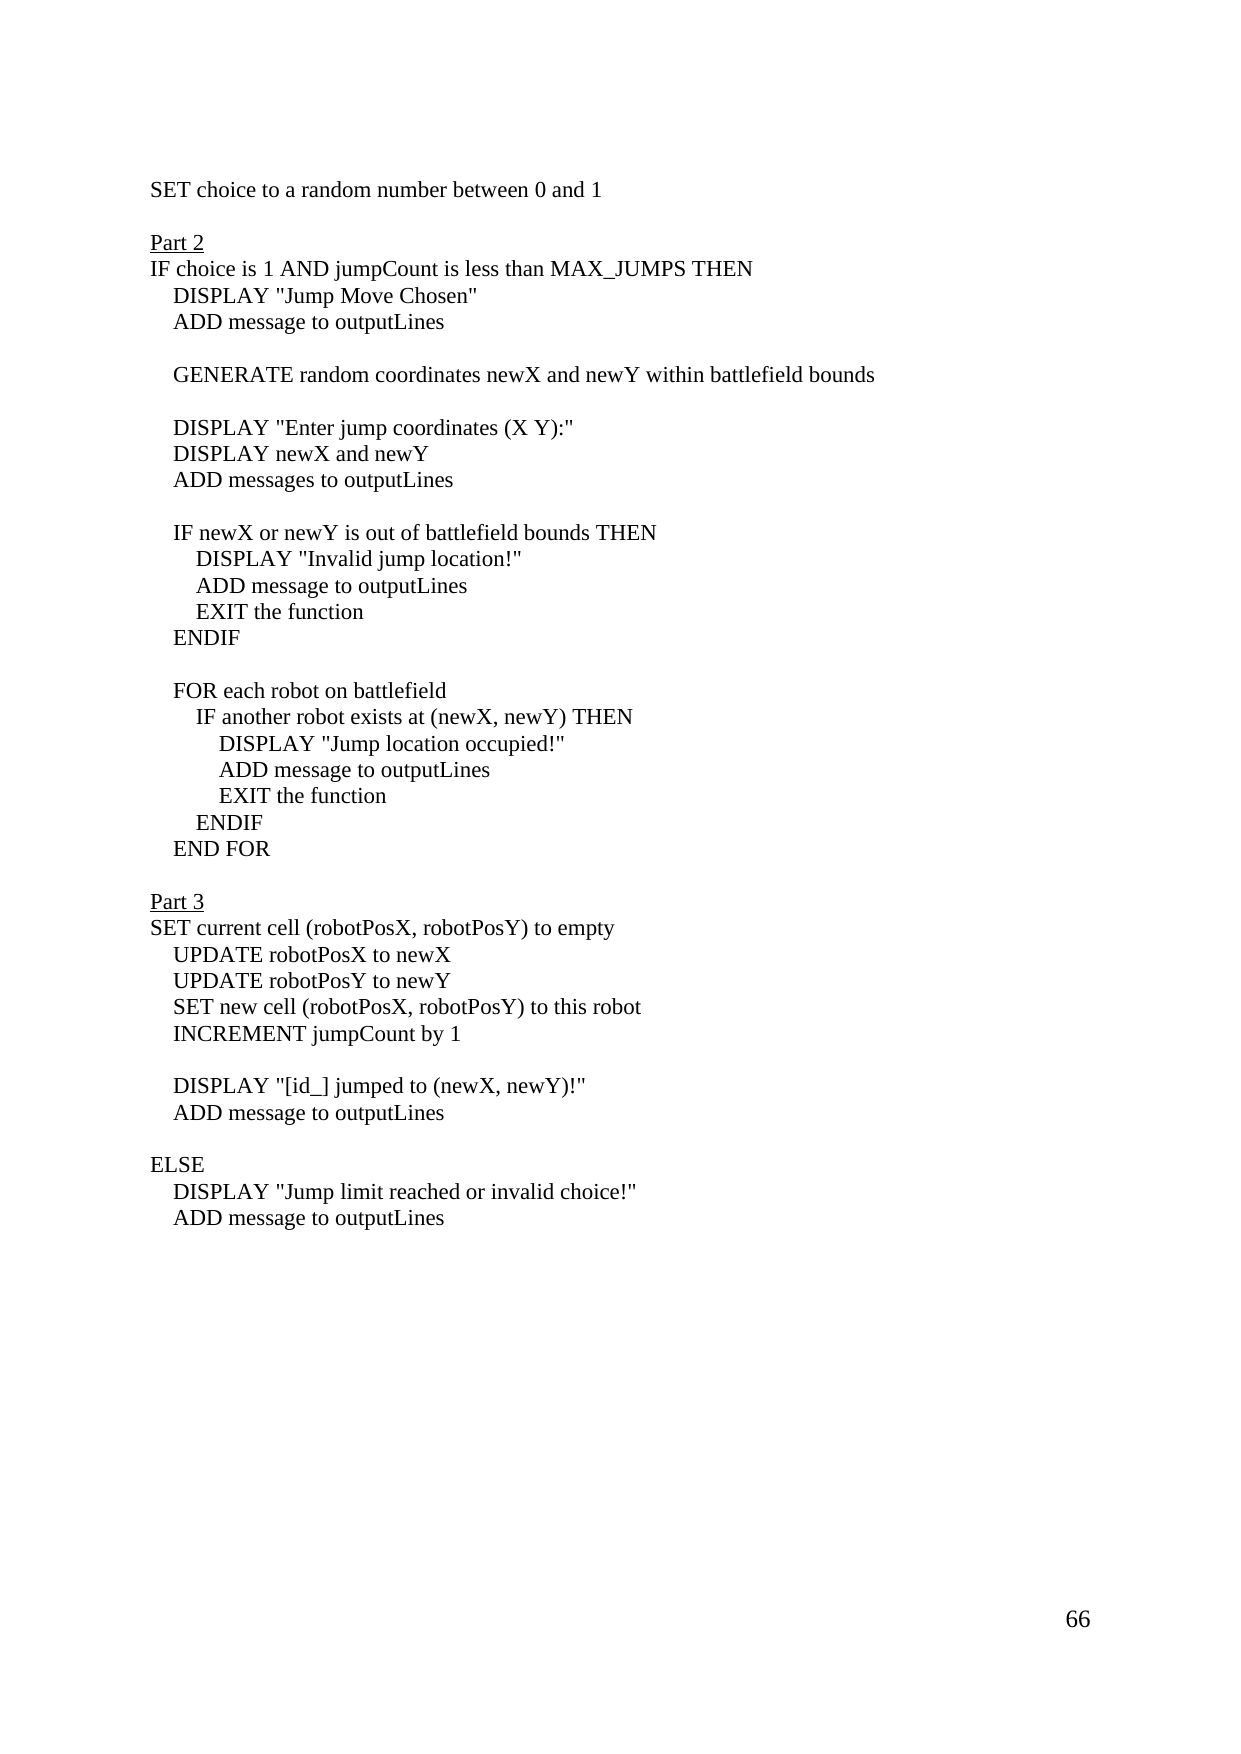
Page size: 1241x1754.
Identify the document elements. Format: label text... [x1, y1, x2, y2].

text SET choice to a random number between 0 and 1 [150, 176, 1090, 203]
text DISPLAY "Jump location occupied!" [150, 730, 1090, 756]
text UPDATE robotPosY to newY [150, 967, 1090, 993]
text SET new cell (robotPosX, robotPosY) to this robot [150, 993, 1090, 1020]
text ADD message to outputLines [150, 1099, 1090, 1125]
text Part 3 [150, 888, 1090, 914]
text ENDIF [150, 624, 1090, 651]
text ADD message to outputLines [150, 572, 1090, 598]
text DISPLAY newX and newY [150, 440, 1090, 466]
text Part 2 [150, 229, 1090, 255]
text IF newX or newY is out of battlefield bounds THEN [150, 519, 1090, 545]
text FOR each robot on battlefield [150, 677, 1090, 703]
text IF another robot exists at (newX, newY) THEN [150, 703, 1090, 730]
text UPDATE robotPosX to newX [150, 941, 1090, 967]
text END FOR [150, 835, 1090, 862]
text GENERATE random coordinates newX and newY within battlefield bounds [150, 361, 1090, 387]
text ADD message to outputLines [150, 1204, 1090, 1231]
text INCREMENT jumpCount by 1 [150, 1020, 1090, 1046]
text ADD messages to outputLines [150, 466, 1090, 493]
text EXIT the function [150, 782, 1090, 809]
text DISPLAY "Invalid jump location!" [150, 545, 1090, 572]
text IF choice is 1 AND jumpCount is less than MAX_JUMPS THEN [150, 255, 1090, 282]
text ELSE [150, 1151, 1090, 1178]
text DISPLAY "Jump limit reached or invalid choice!" [150, 1178, 1090, 1204]
text DISPLAY "Jump Move Chosen" [150, 282, 1090, 308]
text EXIT the function [150, 598, 1090, 624]
text SET current cell (robotPosX, robotPosY) to empty [150, 914, 1090, 941]
text DISPLAY "Enter jump coordinates (X Y):" [150, 413, 1090, 440]
text ENDIF [150, 809, 1090, 835]
text ADD message to outputLines [150, 308, 1090, 334]
text DISPLAY "[id_] jumped to (newX, newY)!" [150, 1072, 1090, 1099]
text ADD message to outputLines [150, 756, 1090, 782]
